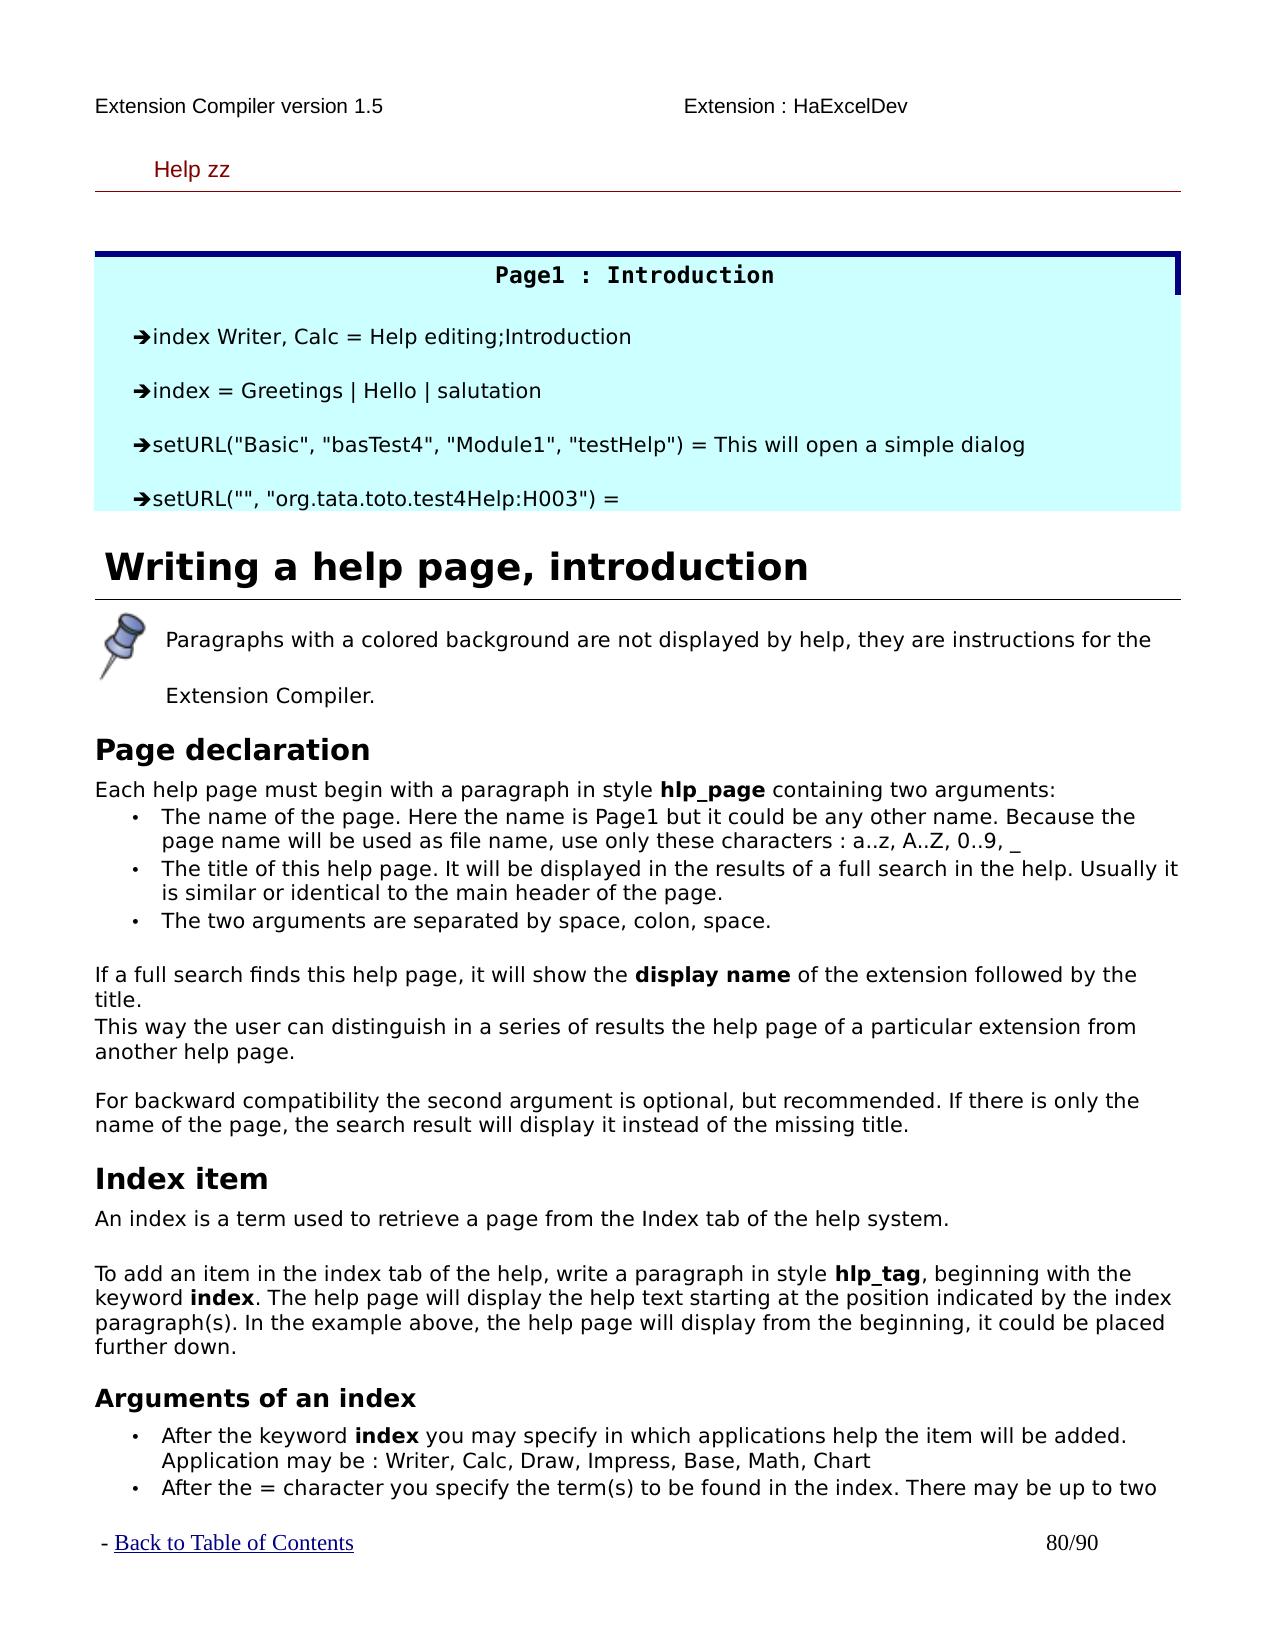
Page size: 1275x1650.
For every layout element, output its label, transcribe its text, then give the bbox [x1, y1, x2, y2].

list index = Greetings | Hello | salutation [94, 379, 1181, 403]
list The title of this help page. It will be displayed in the results of a full search in the help. Usually it is similar or identical to the main header of the page. [132, 857, 1181, 906]
list setURL("", "org.tata.toto.test4Help:H003") = [94, 487, 1181, 511]
list setURL("Basic", "basTest4", "Module1", "testHelp") = This will open a simple dialog [94, 433, 1181, 457]
text Page1 : Introduction [94, 252, 1175, 295]
text Index item [94, 1162, 1181, 1196]
list The two arguments are separated by space, colon, space. [132, 909, 1181, 933]
text To add an item in the index tab of the help, write a paragraph in style hlp_tag, beginning with the keyword index. The help page will display the help text starting at the position indicated by the index paragraph(s). In the example above, the help page will display from the beginning, it could be placed further down. [94, 1262, 1181, 1360]
text Help zz [94, 147, 1181, 192]
list After the = character you specify the term(s) to be found in the index. There may be up to two [132, 1476, 1181, 1501]
text This way the user can distinguish in a series of results the help page of a particular extension from another help page. For backward compatibility the second argument is optional, but recommended. If there is only the name of the page, the search result will display it instead of the missing title. [94, 1015, 1181, 1138]
picture [95, 611, 151, 683]
text If a full search finds this help page, it will show the display name of the extension followed by the title. [94, 963, 1181, 1012]
text Each help page must begin with a paragraph in style hlp_page containing two arguments: [94, 777, 1181, 802]
list Paragraphs with a colored background are not displayed by help, they are instructions for the Extension Compiler. [94, 611, 1181, 708]
list After the keyword index you may specify in which applications help the item will be added. Application may be : Writer, Calc, Draw, Impress, Base, Math, Chart [132, 1424, 1181, 1473]
list The name of the page. Here the name is Page1 but it could be any other name. Because the page name will be used as file name, use only these characters : a..z, A..Z, 0..9, _ [132, 805, 1181, 854]
text Writing a help page, introduction [94, 536, 1181, 599]
list index Writer, Calc = Help editing;Introduction [94, 325, 1181, 349]
text An index is a term used to retrieve a page from the Index tab of the help system. [94, 1207, 1181, 1232]
text Arguments of an index [94, 1384, 1181, 1413]
text Page declaration [94, 733, 1181, 767]
